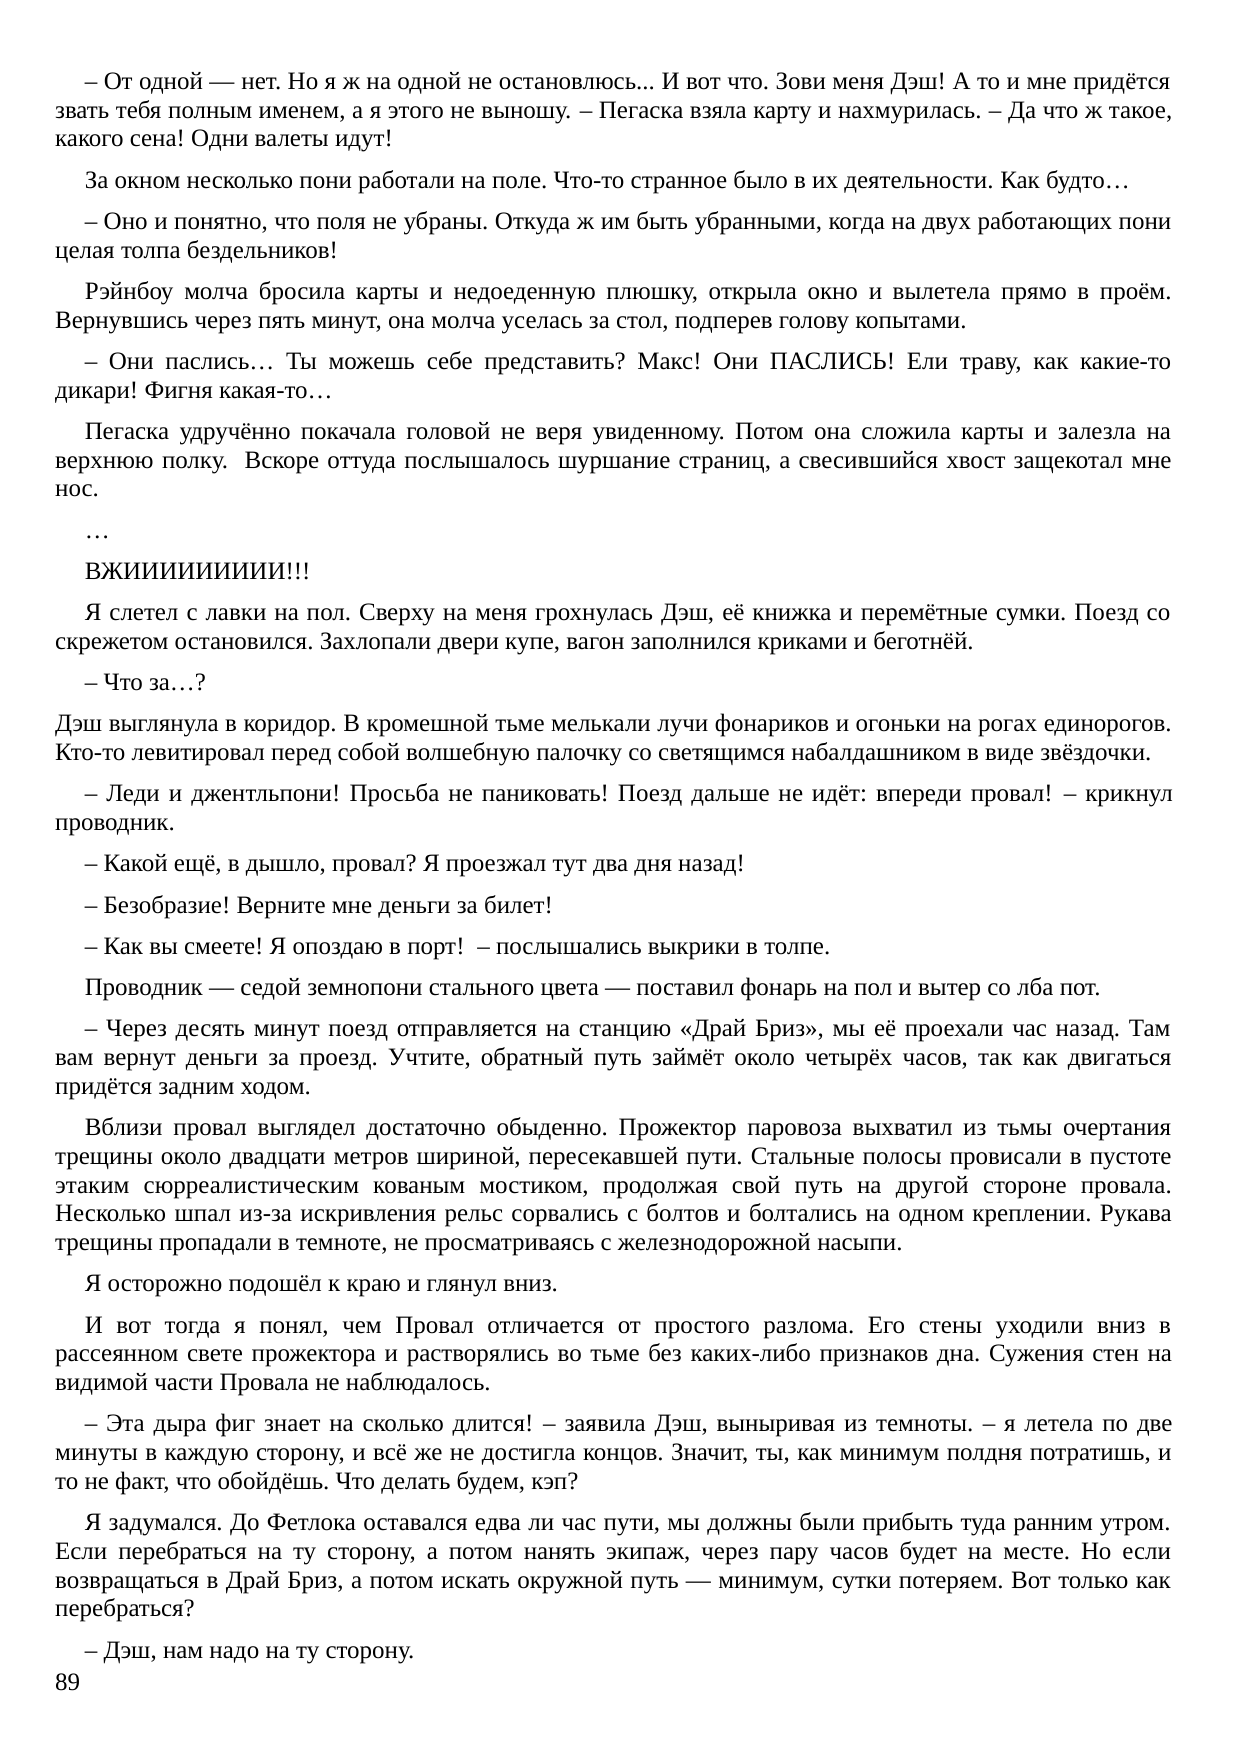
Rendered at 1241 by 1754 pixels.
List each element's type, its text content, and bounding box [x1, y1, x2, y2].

text – Что за…? [55, 667, 1173, 696]
text За окном несколько пони работали на поле. Что-то странное было в их деятельности. Как будто… [55, 165, 1173, 193]
text Проводник — седой земнопони стального цвета — поставил фонарь на пол и вытер со лба пот. [55, 972, 1173, 1001]
text Дэш выглянула в коридор. В кромешной тьме мелькали лучи фонариков и огоньки на рогах единорогов. Кто-то левитировал перед собой волшебную палочку со светящимся набалдашником в виде звёздочки. [55, 708, 1173, 766]
text – Оно и понятно, что поля не убраны. Откуда ж им быть убранными, когда на двух работающих пони целая толпа бездельников! [55, 206, 1173, 263]
text Я задумался. До Фетлока оставался едва ли час пути, мы должны были прибыть туда ранним утром. Если перебраться на ту сторону, а потом нанять экипаж, через пару часов будет на месте. Но если возвращаться в Драй Бриз, а потом искать окружной путь — минимум, сутки потеряем. Вот только как перебраться? [55, 1507, 1173, 1622]
text – Эта дыра фиг знает на сколько длится! – заявила Дэш, выныривая из темноты. – я летела по две минуты в каждую сторону, и всё же не достигла концов. Значит, ты, как минимум полдня потратишь, и то не факт, что обойдёшь. Что делать будем, кэп? [55, 1408, 1173, 1495]
text – Леди и джентльпони! Просьба не паниковать! Поезд дальше не идёт: впереди провал! – крикнул проводник. [55, 778, 1173, 836]
text – Они паслись… Ты можешь себе представить? Макс! Они ПАСЛИСЬ! Ели траву, как какие-то дикари! Фигня какая-то… [55, 346, 1173, 403]
text – От одной — нет. Но я ж на одной не остановлюсь... И вот что. Зови меня Дэш! А то и мне придётся звать тебя полным именем, а я этого не выношу. – Пегаска взяла карту и нахмурилась. – Да что ж такое, какого сена! Одни валеты идут! [55, 66, 1173, 152]
text Рэйнбоу молча бросила карты и недоеденную плюшку, открыла окно и вылетела прямо в проём. Вернувшись через пять минут, она молча уселась за стол, подперев голову копытами. [55, 276, 1173, 333]
text – Через десять минут поезд отправляется на станцию «Драй Бриз», мы её проехали час назад. Там вам вернут деньги за проезд. Учтите, обратный путь займёт около четырёх часов, так как двигаться придётся задним ходом. [55, 1013, 1173, 1100]
text Я осторожно подошёл к краю и глянул вниз. [55, 1268, 1173, 1297]
text Я слетел с лавки на пол. Сверху на меня грохнулась Дэш, её книжка и перемётные сумки. Поезд со скрежетом остановился. Захлопали двери купе, вагон заполнился криками и беготнёй. [55, 597, 1173, 655]
text И вот тогда я понял, чем Провал отличается от простого разлома. Его стены уходили вниз в рассеянном свете прожектора и растворялись во тьме без каких-либо признаков дна. Сужения стен на видимой части Провала не наблюдалось. [55, 1310, 1173, 1396]
text Вблизи провал выглядел достаточно обыденно. Прожектор паровоза выхватил из тьмы очертания трещины около двадцати метров шириной, пересекавшей пути. Стальные полосы провисали в пустоте этаким сюрреалистическим кованым мостиком, продолжая свой путь на другой стороне провала. Несколько шпал из-за искривления рельс сорвались с болтов и болтались на одном креплении. Рукава трещины пропадали в темноте, не просматриваясь с железнодорожной насыпи. [55, 1112, 1173, 1256]
text – Как вы смеете! Я опоздаю в порт! – послышались выкрики в толпе. [55, 931, 1173, 960]
text Пегаска удручённо покачала головой не веря увиденному. Потом она сложила карты и залезла на верхнюю полку. Вскоре оттуда послышалось шуршание страниц, а свесившийся хвост защекотал мне нос. [55, 416, 1173, 502]
text … [55, 515, 1173, 543]
text – Дэш, нам надо на ту сторону. [55, 1635, 1173, 1663]
text – Какой ещё, в дышло, провал? Я проезжал тут два дня назад! [55, 848, 1173, 877]
text – Безобразие! Верните мне деньги за билет! [55, 890, 1173, 918]
text ВЖИИИИИИИИИ!!! [55, 556, 1173, 585]
